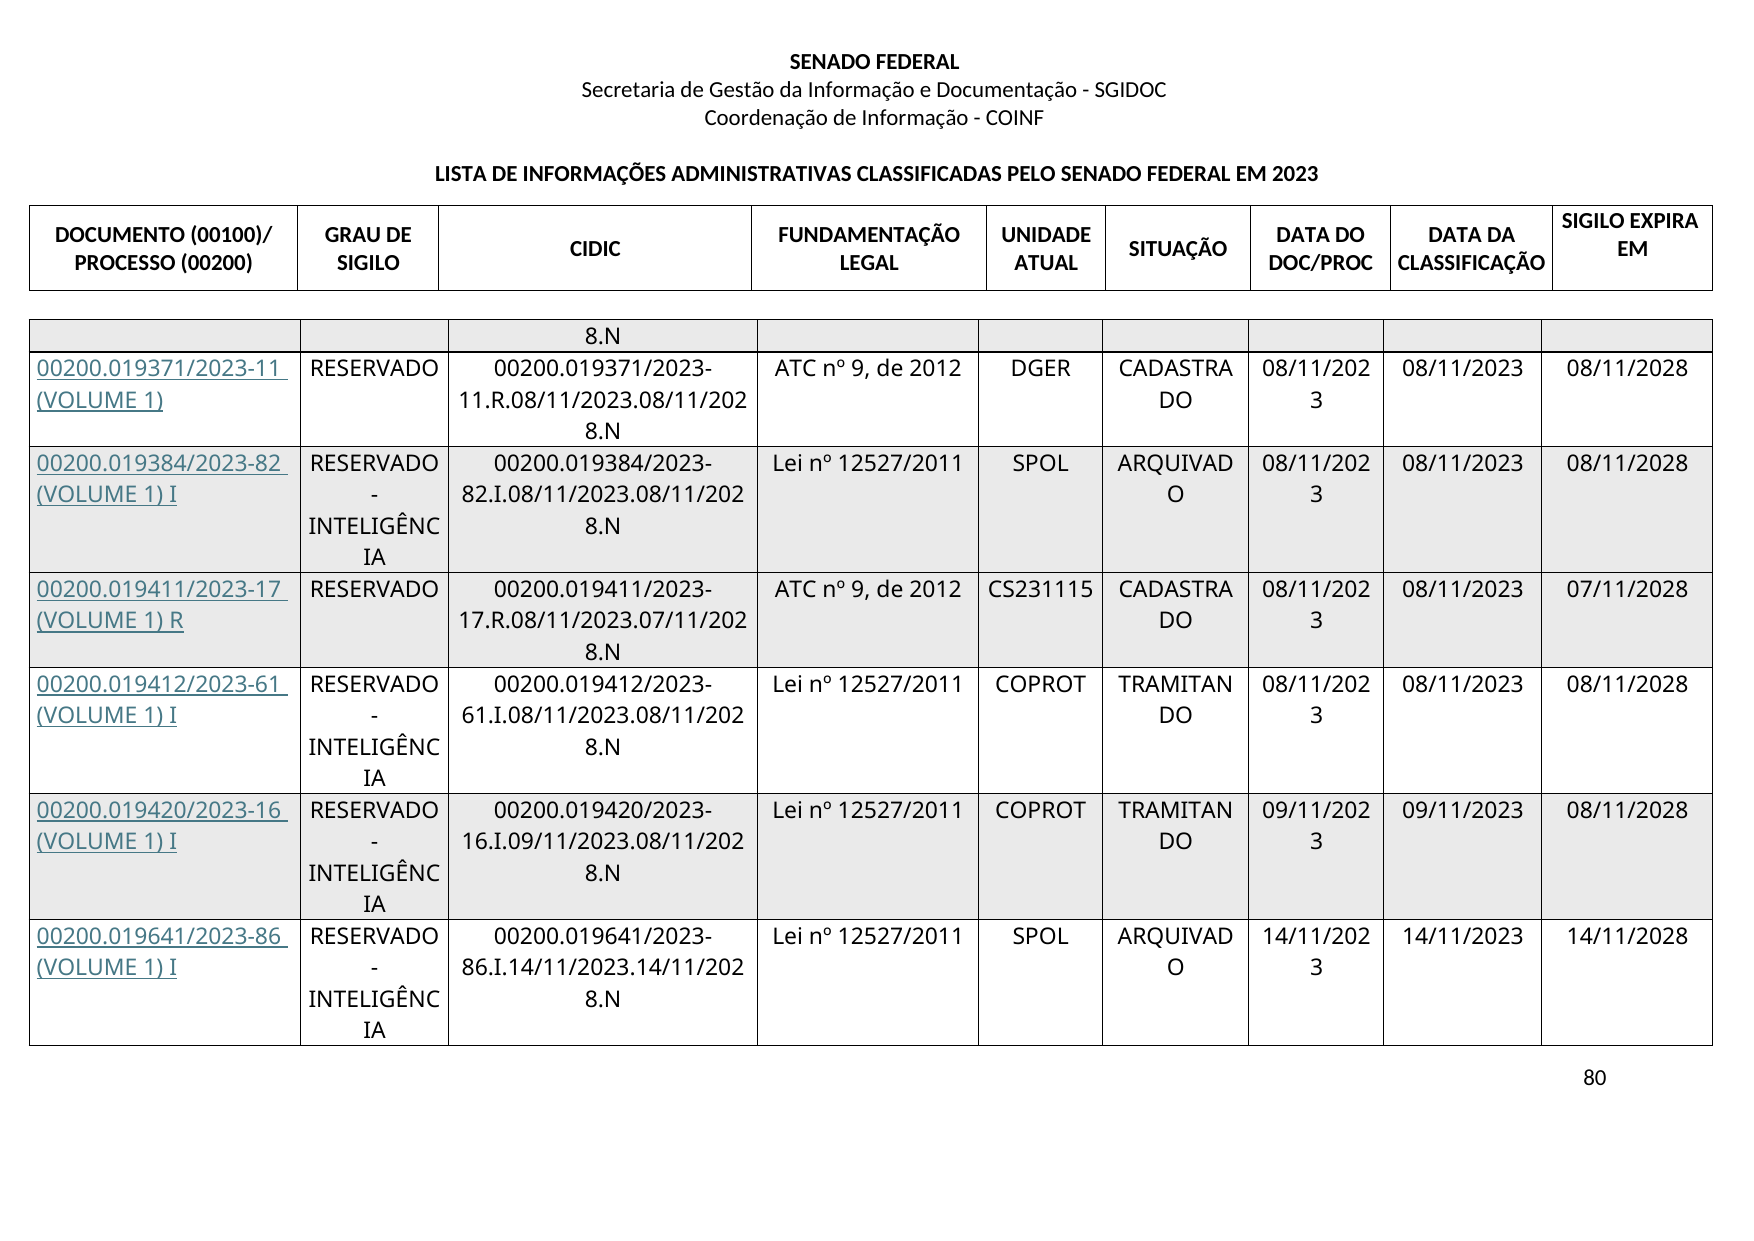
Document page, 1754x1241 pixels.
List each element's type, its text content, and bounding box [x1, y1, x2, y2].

table_cell ATC nº 9, de 2012 [758, 353, 978, 446]
table_cell 09/11/2023 [1384, 794, 1541, 919]
table_cell 00200.019420/2023-16.I.09/11/2023.08/11/2028.N [449, 794, 757, 919]
table_cell 08/11/2028 [1542, 447, 1712, 572]
table_cell 00200.019384/2023-82.I.08/11/2023.08/11/2028.N [449, 447, 757, 572]
table_cell 08/11/2023 [1384, 573, 1541, 667]
table_cell 08/11/2028 [1542, 353, 1712, 446]
table_cell 14/11/2023 [1384, 920, 1541, 1045]
table_cell RESERVADO [301, 353, 448, 446]
table_cell [758, 320, 978, 351]
table_cell Lei nº 12527/2011 [758, 668, 978, 793]
table_cell RESERVADO - INTELIGÊNCIA [301, 920, 448, 1045]
table_cell 00200.019411/2023-17.R.08/11/2023.07/11/2028.N [449, 573, 757, 667]
table_cell SPOL [979, 920, 1102, 1045]
table_cell 00200.019420/2023-16 (VOLUME 1) I [30, 794, 300, 919]
table_cell 08/11/2023 [1249, 353, 1383, 446]
table_cell 8.N [449, 320, 757, 351]
table_cell 08/11/2023 [1249, 573, 1383, 667]
table_cell 00200.019641/2023-86 (VOLUME 1) I [30, 920, 300, 1045]
table_cell 00200.019371/2023-11.R.08/11/2023.08/11/2028.N [449, 353, 757, 446]
table_cell 00200.019641/2023-86.I.14/11/2023.14/11/2028.N [449, 920, 757, 1045]
table_cell 00200.019412/2023-61 (VOLUME 1) I [30, 668, 300, 793]
table_cell RESERVADO - INTELIGÊNCIA [301, 794, 448, 919]
table_cell TRAMITANDO [1103, 794, 1248, 919]
table_cell 07/11/2028 [1542, 573, 1712, 667]
table_cell 08/11/2028 [1542, 668, 1712, 793]
table_cell 08/11/2023 [1249, 668, 1383, 793]
table_cell 08/11/2023 [1384, 353, 1541, 446]
table_cell [1103, 320, 1248, 351]
table_cell 00200.019411/2023-17 (VOLUME 1) R [30, 573, 300, 667]
table_cell 09/11/2023 [1249, 794, 1383, 919]
table_cell RESERVADO - INTELIGÊNCIA [301, 668, 448, 793]
table_cell ARQUIVADO [1103, 447, 1248, 572]
table_cell DGER [979, 353, 1102, 446]
table_cell RESERVADO - INTELIGÊNCIA [301, 447, 448, 572]
table_cell [1384, 320, 1541, 351]
table_cell 08/11/2028 [1542, 794, 1712, 919]
table_cell SPOL [979, 447, 1102, 572]
table_cell ATC nº 9, de 2012 [758, 573, 978, 667]
table_cell [1542, 320, 1712, 351]
table_cell Lei nº 12527/2011 [758, 920, 978, 1045]
table_cell ARQUIVADO [1103, 920, 1248, 1045]
table_cell [1249, 320, 1383, 351]
table_cell 14/11/2023 [1249, 920, 1383, 1045]
table_cell CS231115 [979, 573, 1102, 667]
table_cell 08/11/2023 [1384, 668, 1541, 793]
table_cell 00200.019371/2023-11 (VOLUME 1) [30, 353, 300, 446]
table_cell COPROT [979, 794, 1102, 919]
table_cell 14/11/2028 [1542, 920, 1712, 1045]
table_cell [979, 320, 1102, 351]
table_cell COPROT [979, 668, 1102, 793]
table_cell 08/11/2023 [1384, 447, 1541, 572]
table_cell 00200.019384/2023-82 (VOLUME 1) I [30, 447, 300, 572]
table_cell 00200.019412/2023-61.I.08/11/2023.08/11/2028.N [449, 668, 757, 793]
table_cell RESERVADO [301, 573, 448, 667]
table_cell Lei nº 12527/2011 [758, 794, 978, 919]
table_cell CADASTRADO [1103, 353, 1248, 446]
table_cell [301, 320, 448, 351]
table_cell CADASTRADO [1103, 573, 1248, 667]
table_cell Lei nº 12527/2011 [758, 447, 978, 572]
table_cell [30, 320, 300, 351]
table_cell 08/11/2023 [1249, 447, 1383, 572]
table_cell TRAMITANDO [1103, 668, 1248, 793]
